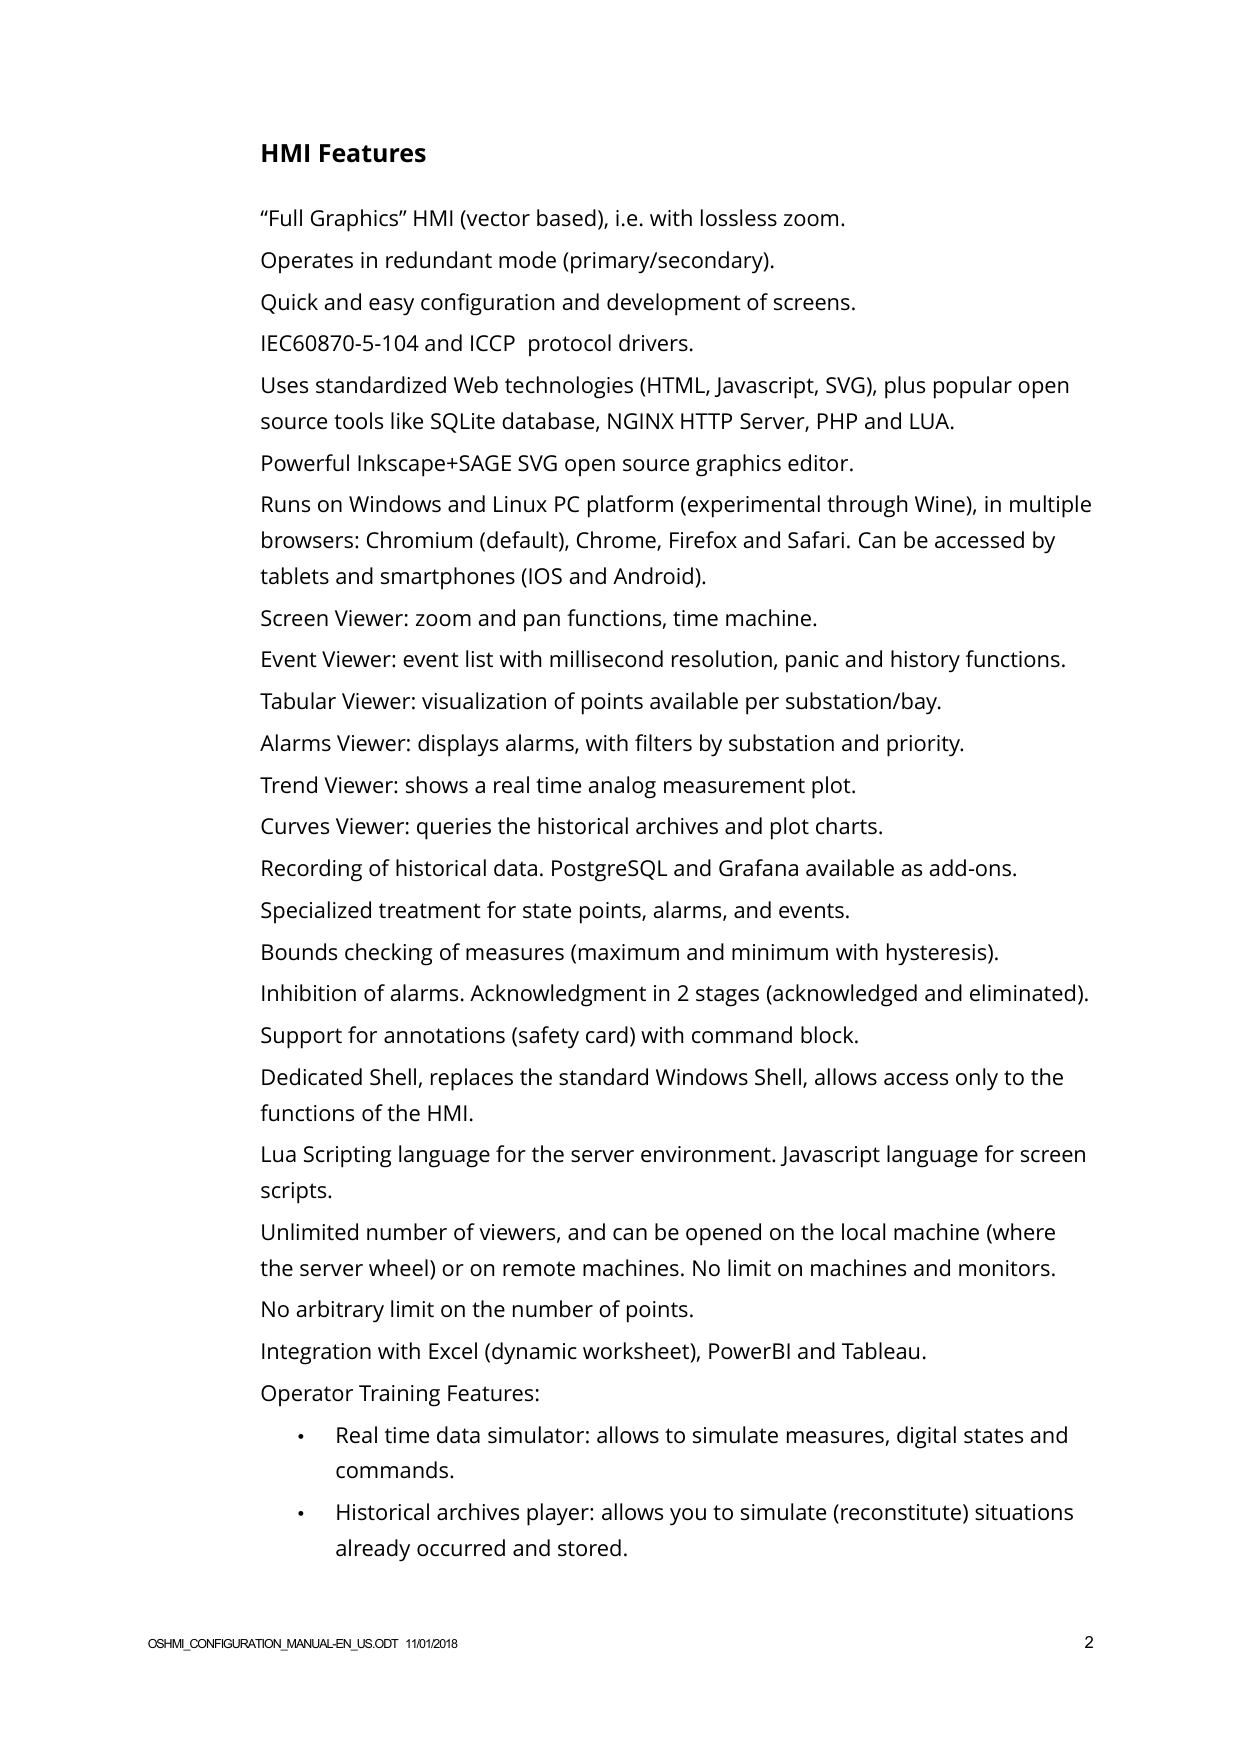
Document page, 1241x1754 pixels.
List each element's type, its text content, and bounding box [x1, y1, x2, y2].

text Powerful Inkscape+SAGE SVG open source graphics editor. [260, 447, 1093, 477]
text Support for annotations (safety card) with command block. [260, 1020, 1093, 1050]
text Alarms Viewer: displays alarms, with filters by substation and priority. [260, 728, 1093, 758]
text Tabular Viewer: visualization of points available per substation/bay. [260, 686, 1093, 716]
text Specialized treatment for state points, alarms, and events. [260, 895, 1093, 925]
text “Full Graphics” HMI (vector based), i.e. with lossless zoom. [260, 203, 1093, 233]
text Uses standardized Web technologies (HTML, Javascript, SVG), plus popular open source tools like SQLite database, NGINX HTTP Server, PHP and LUA. [260, 370, 1093, 436]
text Unlimited number of viewers, and can be opened on the local machine (where the server wheel) or on remote machines. No limit on machines and monitors. [260, 1217, 1093, 1282]
text Inhibition of alarms. Acknowledgment in 2 stages (acknowledged and eliminated). [260, 978, 1093, 1008]
list Real time data simulator: allows to simulate measures, digital states and commands. [298, 1420, 1093, 1485]
text Curves Viewer: queries the historical archives and plot charts. [260, 811, 1093, 841]
text No arbitrary limit on the number of points. [260, 1294, 1093, 1324]
text Lua Scripting language for the server environment. Javascript language for screen scripts. [260, 1139, 1093, 1205]
text Operator Training Features: [260, 1378, 1093, 1408]
text Event Viewer: event list with millisecond resolution, panic and history functions. [260, 644, 1093, 674]
text Operates in redundant mode (primary/secondary). [260, 245, 1093, 274]
text Trend Viewer: shows a real time analog measurement plot. [260, 769, 1093, 799]
text Screen Viewer: zoom and pan functions, time machine. [260, 602, 1093, 632]
text Dedicated Shell, replaces the standard Windows Shell, allows access only to the functions of the HMI. [260, 1062, 1093, 1127]
subtitle HMI Features [260, 136, 1093, 170]
text Integration with Excel (dynamic worksheet), PowerBI and Tableau. [260, 1336, 1093, 1366]
list Historical archives player: allows you to simulate (reconstitute) situations already occurred and stored. [298, 1497, 1093, 1563]
text Recording of historical data. PostgreSQL and Grafana available as add-ons. [260, 853, 1093, 883]
text IEC60870-5-104 and ICCP protocol drivers. [260, 328, 1093, 358]
text Quick and easy configuration and development of screens. [260, 286, 1093, 316]
text Bounds checking of measures (maximum and minimum with hysteresis). [260, 937, 1093, 966]
text Runs on Windows and Linux PC platform (experimental through Wine), in multiple browsers: Chromium (default), Chrome, Firefox and Safari. Can be accessed by tablets and smartphones (IOS and Android). [260, 489, 1093, 591]
